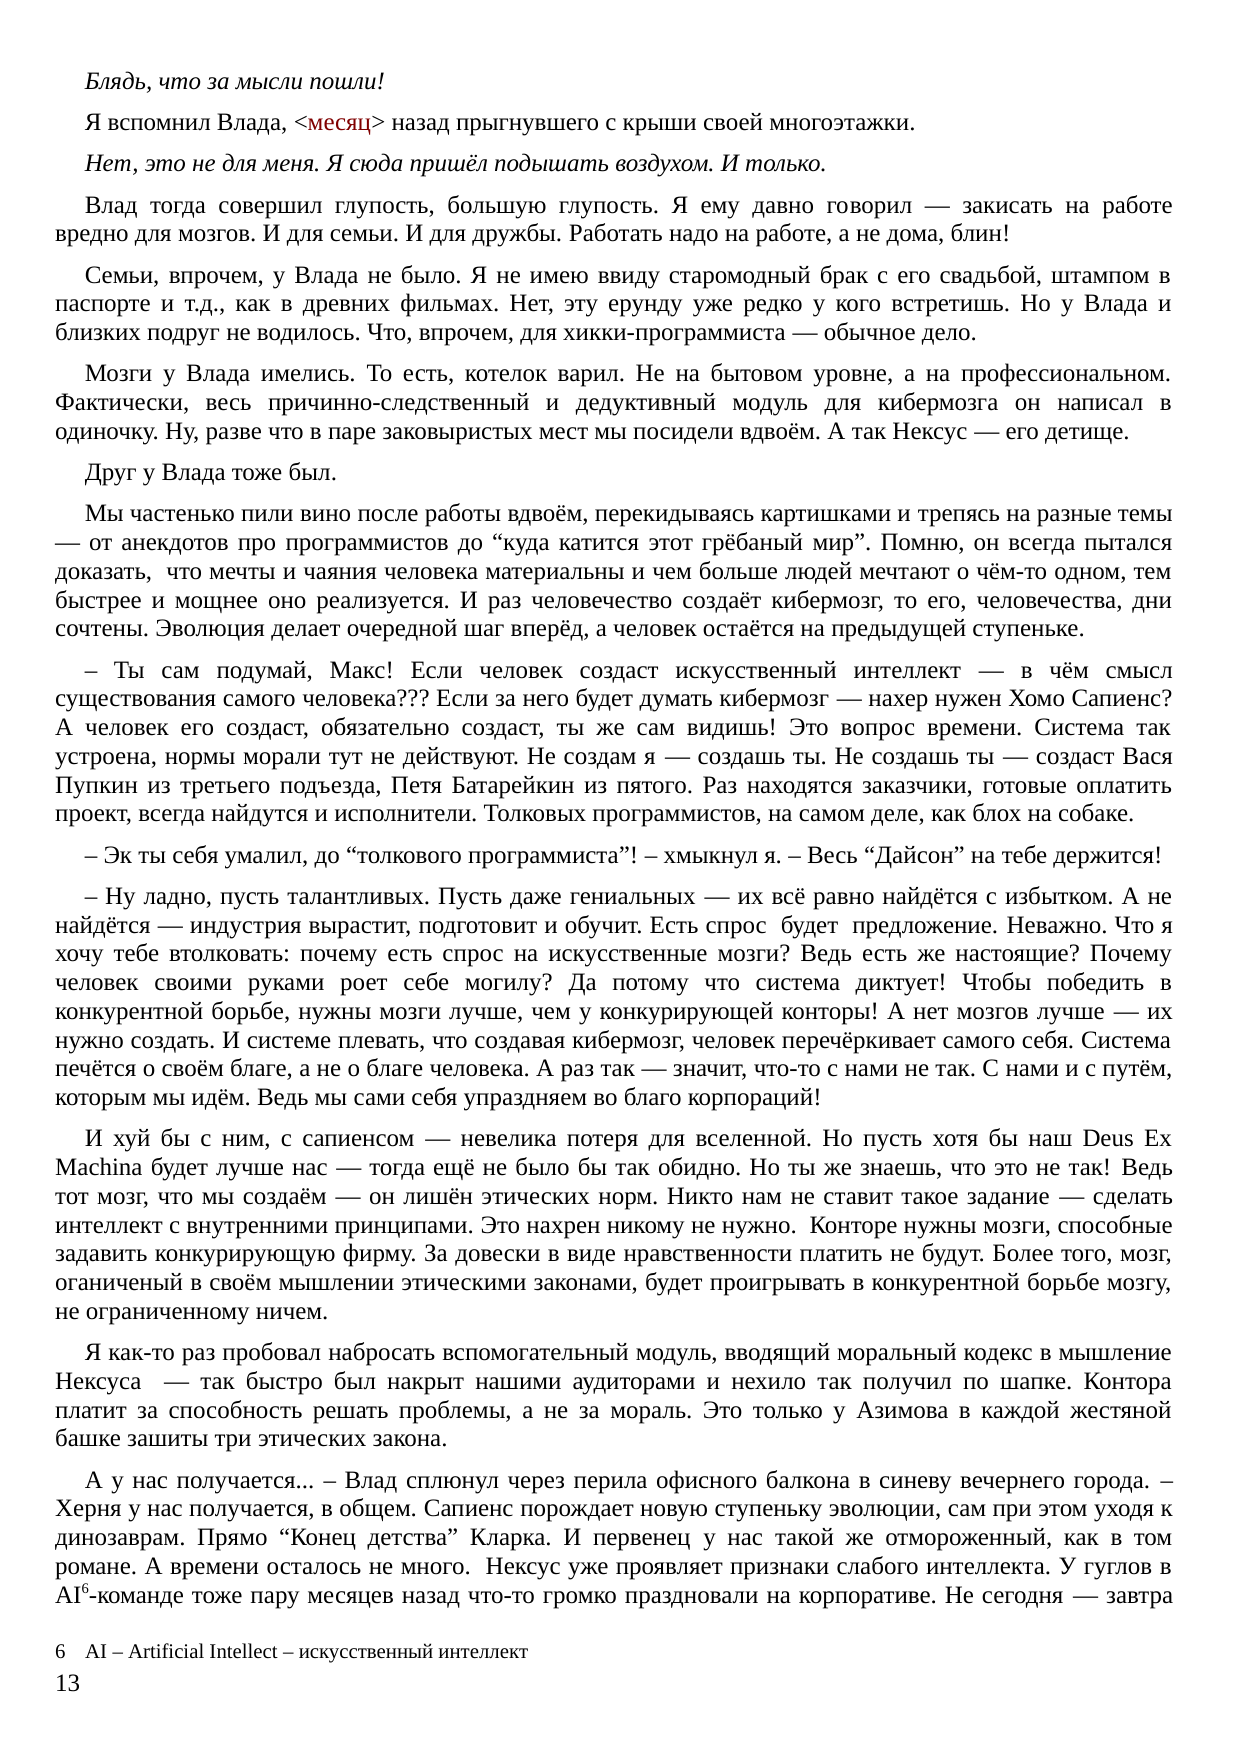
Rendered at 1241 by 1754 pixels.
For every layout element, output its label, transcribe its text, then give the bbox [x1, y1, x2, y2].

text – Ты сам подумай, Макс! Если человек создаст искусственный интеллект — в чём смысл существования самого человека??? Если за него будет думать кибермозг — нахер нужен Хомо Сапиенс? А человек его создаст, обязательно создаст, ты же сам видишь! Это вопрос времени. Система так устроена, нормы морали тут не действуют. Не создам я — создашь ты. Не создашь ты — создаст Вася Пупкин из третьего подъезда, Петя Батарейкин из пятого. Раз находятся заказчики, готовые оплатить проект, всегда найдутся и исполнители. Толковых программистов, на самом деле, как блох на собаке. [55, 655, 1173, 827]
text Мы частенько пили вино после работы вдвоём, перекидываясь картишками и трепясь на разные темы — от анекдотов про программистов до “куда катится этот грёбаный мир”. Помню, он всегда пытался доказать, что мечты и чаяния человека материальны и чем больше людей мечтают о чём-то одном, тем быстрее и мощнее оно реализуется. И раз человечество создаёт кибермозг, то его, человечества, дни сочтены. Эволюция делает очередной шаг вперёд, а человек остаётся на предыдущей ступеньке. [55, 498, 1173, 642]
text Друг у Влада тоже был. [55, 457, 1173, 486]
text Нет, это не для меня. Я сюда пришёл подышать воздухом. И только. [55, 148, 1173, 177]
text – Эк ты себя умалил, до “толкового программиста”! – хмыкнул я. – Весь “Дайсон” на тебе держится! [55, 840, 1173, 868]
text Я как-то раз пробовал набросать вспомогательный модуль, вводящий моральный кодекс в мышление Нексуса — так быстро был накрыт нашими аудиторами и нехило так получил по шапке. Контора платит за способность решать проблемы, а не за мораль. Это только у Азимова в каждой жестяной башке зашиты три этических закона. [55, 1337, 1173, 1452]
text Блядь, что за мысли пошли! [55, 66, 1173, 95]
text А у нас получается... – Влад сплюнул через перила офисного балкона в синеву вечернего города. – Херня у нас получается, в общем. Сапиенс порождает новую ступеньку эволюции, сам при этом уходя к динозаврам. Прямо “Конец детства” Кларка. И первенец у нас такой же отмороженный, как в том романе. А времени осталось не много. Нексус уже проявляет признаки слабого интеллекта. У гуглов в AI-команде тоже пару месяцев назад что-то громко праздновали на корпоративе. Не сегодня — завтра [55, 1465, 1173, 1608]
text Влад тогда совершил глупость, большую глупость. Я ему давно говорил — закисать на работе вредно для мозгов. И для семьи. И для дружбы. Работать надо на работе, а не дома, блин! [55, 190, 1173, 247]
text И хуй бы с ним, с сапиенсом — невелика потеря для вселенной. Но пусть хотя бы наш Deus Ex Machina будет лучше нас — тогда ещё не было бы так обидно. Но ты же знаешь, что это не так! Ведь тот мозг, что мы создаём — он лишён этических норм. Никто нам не ставит такое задание — сделать интеллект с внутренними принципами. Это нахрен никому не нужно. Конторе нужны мозги, способные задавить конкурирующую фирму. За довески в виде нравственности платить не будут. Более того, мозг, оганиченый в своём мышлении этическими законами, будет проигрывать в конкурентной борьбе мозгу, не ограниченному ничем. [55, 1123, 1173, 1325]
text Семьи, впрочем, у Влада не было. Я не имею ввиду старомодный брак с его свадьбой, штампом в паспорте и т.д., как в древних фильмах. Нет, эту ерунду уже редко у кого встретишь. Но у Влада и близких подруг не водилось. Что, впрочем, для хикки-программиста — обычное дело. [55, 260, 1173, 346]
text Мозги у Влада имелись. То есть, котелок варил. Не на бытовом уровне, а на профессиональном. Фактически, весь причинно-следственный и дедуктивный модуль для кибермозга он написал в одиночку. Ну, разве что в паре заковыристых мест мы посидели вдвоём. А так Нексус — его детище. [55, 358, 1173, 445]
text AI – Artificial Intellect – искусственный интеллект [55, 1639, 1173, 1663]
text Я вспомнил Влада, <месяц> назад прыгнувшего с крыши своей многоэтажки. [55, 107, 1173, 136]
text – Ну ладно, пусть талантливых. Пусть даже гениальных — их всё равно найдётся с избытком. А не найдётся — индустрия вырастит, подготовит и обучит. Есть спрос будет предложение. Неважно. Что я хочу тебе втолковать: почему есть спрос на искусственные мозги? Ведь есть же настоящие? Почему человек своими руками роет себе могилу? Да потому что система диктует! Чтобы победить в конкурентной борьбе, нужны мозги лучше, чем у конкурирующей конторы! А нет мозгов лучше — их нужно создать. И системе плевать, что создавая кибермозг, человек перечёркивает самого себя. Система печётся о своём благе, а не о благе человека. А раз так — значит, что-то с нами не так. С нами и с путём, которым мы идём. Ведь мы сами себя упраздняем во благо корпораций! [55, 881, 1173, 1111]
